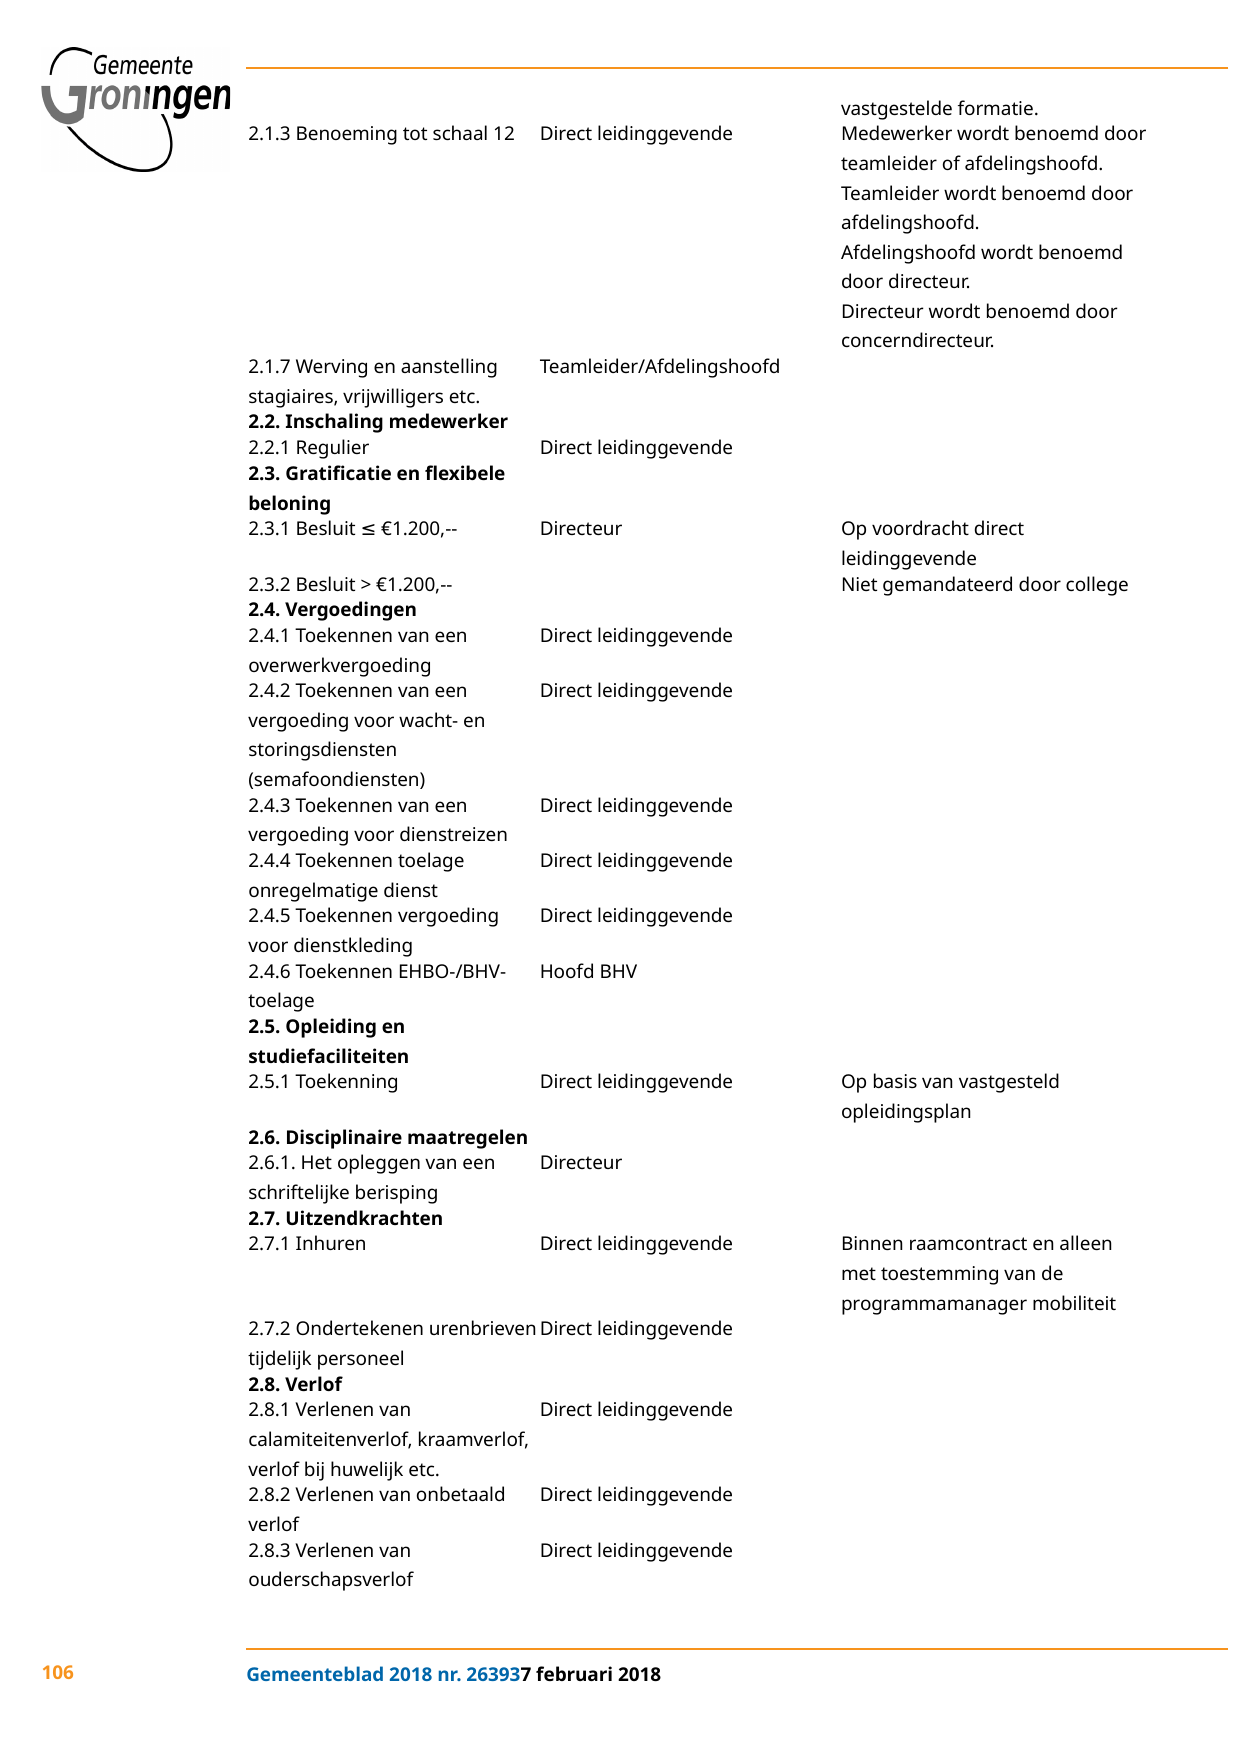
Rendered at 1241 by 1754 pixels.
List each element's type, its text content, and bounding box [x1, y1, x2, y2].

table_cell Op basis van vastgesteld opleidingsplan [841, 1069, 1152, 1124]
table_cell 2.4.2 Toekennen van een vergoeding voor wacht- en storingsdiensten (semafoondiensten) [248, 678, 539, 792]
table_cell Direct leidinggevende [540, 434, 841, 460]
table_cell [540, 95, 841, 121]
table_cell Direct leidinggevende [540, 1069, 841, 1124]
table_cell Direct leidinggevende [540, 792, 841, 847]
table_cell 2.8.2 Verlenen van onbetaald verlof [248, 1481, 539, 1537]
table_cell 2.2.1 Regulier [248, 434, 539, 460]
table_cell [248, 95, 539, 121]
table_cell [841, 596, 1152, 622]
table_cell 2.1.7 Werving en aanstelling stagiaires, vrijwilligers etc. [248, 353, 539, 409]
table_cell Medewerker wordt benoemd door teamleider of afdelingshoofd. Teamleider wordt benoemd door afdelingshoofd. Afdelingshoofd wordt benoemd door directeur. Directeur wordt benoemd door concerndirecteur. [841, 121, 1152, 353]
table_cell Direct leidinggevende [540, 847, 841, 903]
table_cell [540, 1013, 841, 1068]
table_cell 2.5. Opleiding en studiefaciliteiten [248, 1013, 539, 1068]
table_cell 2.4. Vergoedingen [248, 596, 539, 622]
table_cell 2.6.1. Het opleggen van een schriftelijke berisping [248, 1150, 539, 1205]
table_cell Direct leidinggevende [540, 1537, 841, 1592]
table_cell 2.8.1 Verlenen van calamiteitenverlof, kraamverlof, verlof bij huwelijk etc. [248, 1397, 539, 1481]
table_cell [841, 792, 1152, 847]
table_cell 2.2. Inschaling medewerker [248, 409, 539, 434]
table_cell Direct leidinggevende [540, 622, 841, 677]
table_cell Directeur [540, 1150, 841, 1205]
table_cell [540, 571, 841, 596]
table_cell [841, 1537, 1152, 1592]
picture [41, 47, 231, 172]
table_cell Niet gemandateerd door college [841, 571, 1152, 596]
table_cell 2.1.3 Benoeming tot schaal 12 [248, 121, 539, 353]
table_cell [841, 1316, 1152, 1371]
table_cell [841, 1150, 1152, 1205]
table_cell Direct leidinggevende [540, 121, 841, 353]
table_cell Hoofd BHV [540, 958, 841, 1013]
table_cell [841, 409, 1152, 434]
table_cell Op voordracht direct leidinggevende [841, 515, 1152, 571]
table_cell 2.5.1 Toekenning [248, 1069, 539, 1124]
table_cell [841, 1013, 1152, 1068]
table_cell 2.7.2 Ondertekenen urenbrieven tijdelijk personeel [248, 1316, 539, 1371]
table_cell [841, 353, 1152, 409]
table_cell [540, 460, 841, 515]
table_cell Direct leidinggevende [540, 1481, 841, 1537]
table_cell [841, 434, 1152, 460]
table_cell [841, 678, 1152, 792]
table_cell Binnen raamcontract en alleen met toestemming van de programmamanager mobiliteit [841, 1231, 1152, 1316]
table_cell [841, 622, 1152, 677]
table_cell 2.4.4 Toekennen toelage onregelmatige dienst [248, 847, 539, 903]
table_cell 2.8. Verlof [248, 1371, 1152, 1397]
table_cell Direct leidinggevende [540, 1397, 841, 1481]
table_cell Direct leidinggevende [540, 678, 841, 792]
table_cell Direct leidinggevende [540, 1231, 841, 1316]
table_cell 2.3.1 Besluit ≤ €1.200,-- [248, 515, 539, 571]
table_cell [841, 1397, 1152, 1481]
table_cell 2.3. Gratificatie en flexibele beloning [248, 460, 539, 515]
table_cell Teamleider/Afdelingshoofd [540, 353, 841, 409]
table_cell 2.4.5 Toekennen vergoeding voor dienstkleding [248, 903, 539, 958]
table_cell 2.4.3 Toekennen van een vergoeding voor dienstreizen [248, 792, 539, 847]
table_cell 2.4.6 Toekennen EHBO-/BHV-toelage [248, 958, 539, 1013]
table_cell 2.8.3 Verlenen van ouderschapsverlof [248, 1537, 539, 1592]
table_cell Directeur [540, 515, 841, 571]
table_cell 2.3.2 Besluit > €1.200,-- [248, 571, 539, 596]
table_cell [540, 409, 841, 434]
table_cell [841, 460, 1152, 515]
table_cell 2.6. Disciplinaire maatregelen [248, 1124, 1152, 1149]
table_cell [841, 1481, 1152, 1537]
table_cell vastgestelde formatie. [841, 95, 1152, 121]
table_cell [841, 847, 1152, 903]
table_cell [841, 903, 1152, 958]
table_cell 2.7. Uitzendkrachten [248, 1205, 1152, 1231]
table_cell 2.4.1 Toekennen van een overwerkvergoeding [248, 622, 539, 677]
table_cell Direct leidinggevende [540, 1316, 841, 1371]
table_cell [540, 596, 841, 622]
table_cell Direct leidinggevende [540, 903, 841, 958]
table_cell [841, 958, 1152, 1013]
table_cell 2.7.1 Inhuren [248, 1231, 539, 1316]
